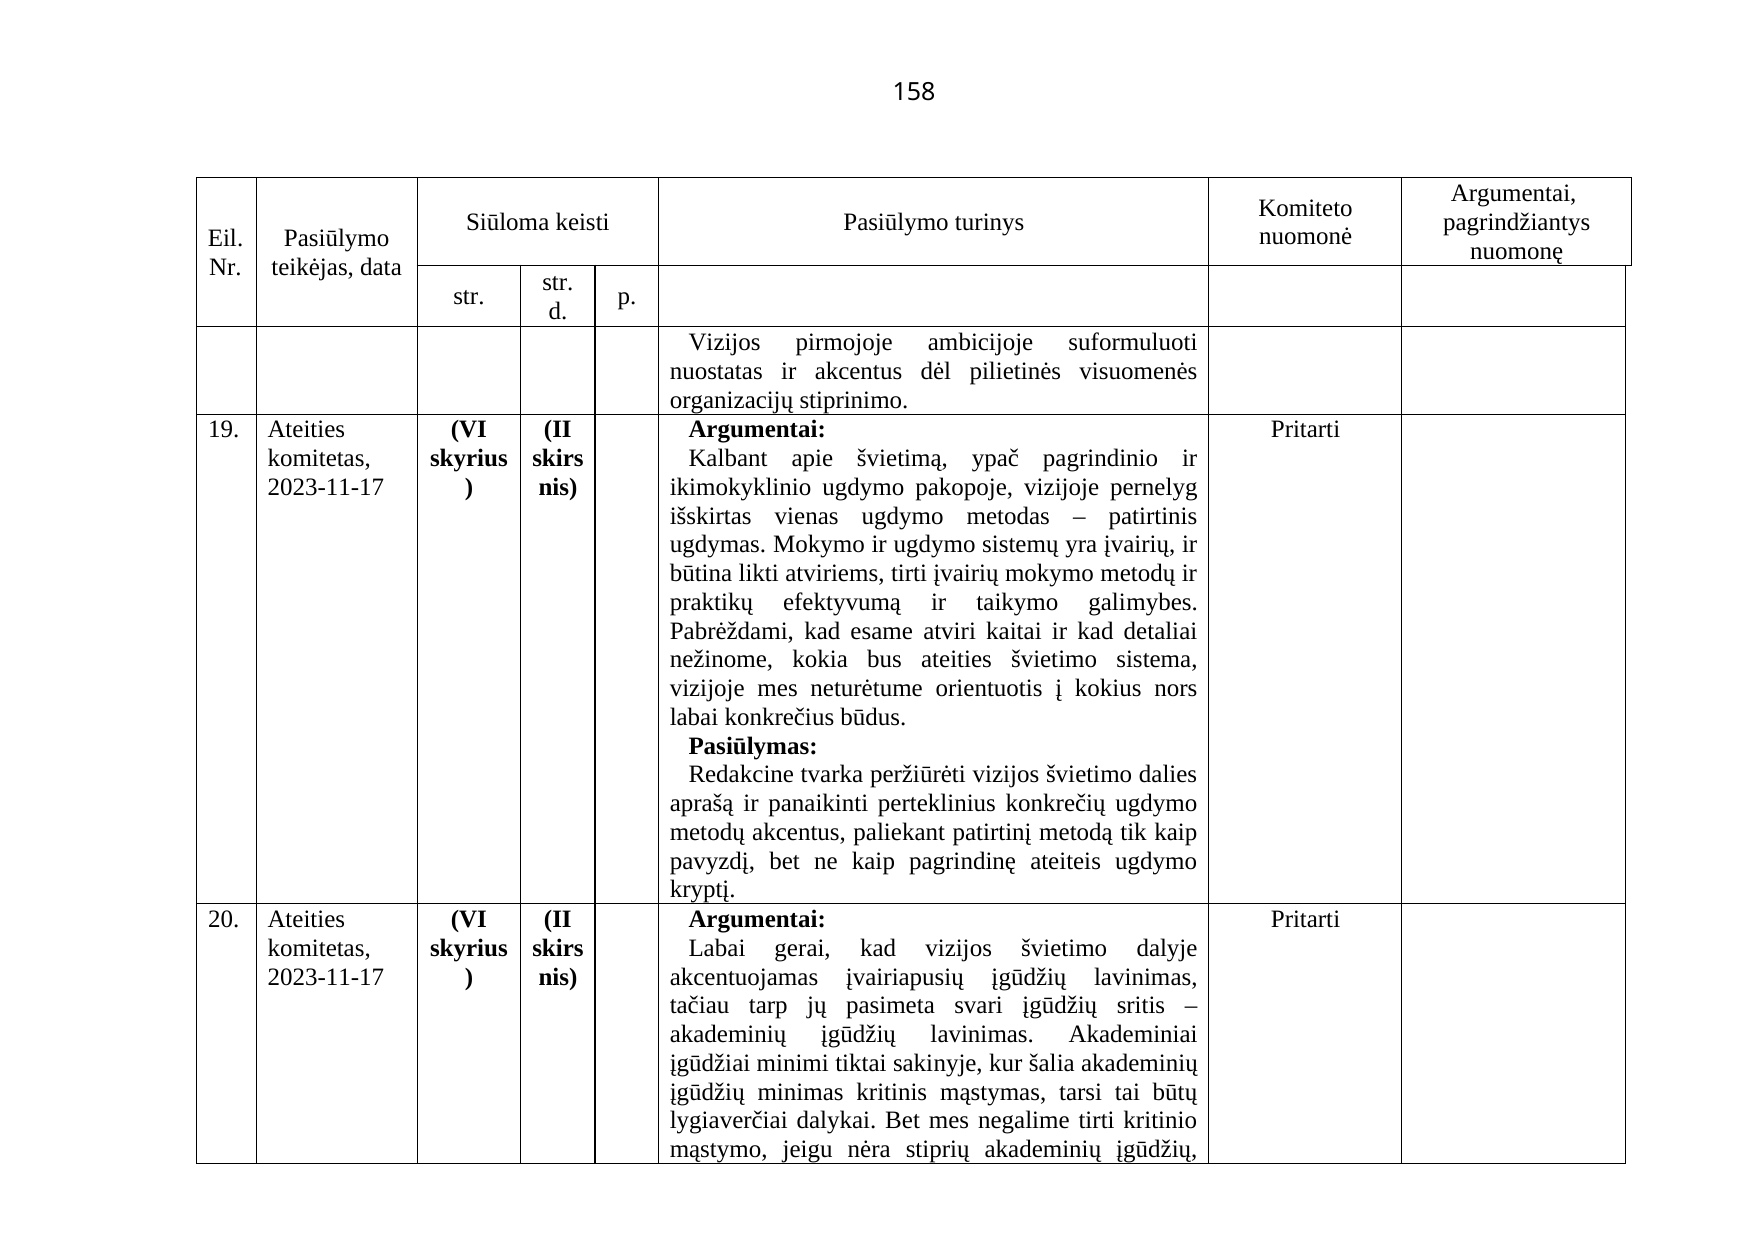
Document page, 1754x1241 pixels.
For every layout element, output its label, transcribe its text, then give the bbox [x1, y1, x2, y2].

table_cell [1402, 327, 1625, 413]
table_header Pasiūlymo turinys [659, 178, 1208, 264]
table_cell str. [418, 266, 520, 326]
table_cell Argumentai: Labai gerai, kad vizijos švietimo dalyje akcentuojamas įvairiapusių įgūdžių lavinimas, tačiau tarp jų pasimeta svari įgūdžių sritis – akademinių įgūdžių lavinimas. Akademiniai įgūdžiai minimi tiktai saki­nyje, kur šalia akademinių įgūdžių minimas kritinis mąstymas, tarsi tai būtų lygiaverčiai dalykai. Bet mes negalime tirti kritinio mąstymo, jeigu nėra stiprių akademinių įgūdžių, [659, 904, 1208, 1163]
table_cell (II skirsnis) [521, 904, 594, 1163]
table_cell [596, 327, 658, 413]
table_cell [1626, 903, 1631, 1163]
table_cell [1626, 266, 1631, 326]
table_cell 19. [197, 415, 256, 903]
table_cell [1626, 326, 1631, 413]
table_cell p. [596, 266, 658, 326]
table_cell Argumentai: Kalbant apie švietimą, ypač pagrindinio ir ikimokyklinio ugdymo pakopoje, vizijoje pernelyg išskirtas vienas ugdymo metodas – patirtinis ugdymas. Mokymo ir ugdymo sistemų yra įvairių, ir būtina likti atviriems, tirti įvairių mokymo metodų ir praktikų efektyvumą ir taikymo gali­mybes. Pabrėždami, kad esame atviri kaitai ir kad detaliai nežinome, kokia bus ateities švietimo sistema, vizijoje mes neturėtume orientuotis į kokius nors labai konkrečius būdus. Pasiūlymas: Redakcine tvarka peržiūrėti vizijos švietimo dalies aprašą ir panaikinti perteklinius konkrečių ugdymo metodų akcentus, paliekant patirtinį metodą tik kaip pavyzdį, bet ne kaip pagrindinę ateiteis ugdymo kryptį. [659, 415, 1208, 903]
table_cell [1402, 904, 1625, 1163]
table_cell Vizijos pirmojoje ambicijoje suformuluoti nuostatas ir akcentus dėl pilietinės visuomenės organizacijų stiprinimo. [659, 327, 1208, 413]
table_cell Ateities komitetas, 2023-11-17 [257, 904, 417, 1163]
table_cell [257, 327, 417, 413]
table_cell [1402, 266, 1625, 326]
table_header Eil. Nr. [197, 178, 256, 326]
table_cell [659, 266, 1208, 326]
table_cell Pritarti [1209, 904, 1401, 1163]
table_cell (II skirsnis) [521, 415, 594, 903]
table_header Argumentai, pagrindžiantys nuomonę [1402, 178, 1631, 264]
table_cell [1626, 414, 1631, 903]
table_cell [197, 327, 256, 413]
table_header Komiteto nuomonė [1209, 178, 1401, 264]
table_cell 20. [197, 904, 256, 1163]
table_cell [1402, 415, 1625, 903]
table_cell [1209, 327, 1401, 413]
table_cell [418, 327, 520, 413]
table_cell Pritarti [1209, 415, 1401, 903]
table_cell [1209, 266, 1401, 326]
table_cell [596, 415, 658, 903]
table_cell Ateities komitetas, 2023-11-17 [257, 415, 417, 903]
table_cell [521, 327, 594, 413]
table_cell str. d. [521, 266, 594, 326]
table_cell [596, 904, 658, 1163]
table_header Siūloma keisti [418, 178, 658, 264]
table_cell (VI skyrius) [418, 904, 520, 1163]
table_header Pasiūlymo teikėjas, data [257, 178, 417, 326]
table_cell (VI skyrius) [418, 415, 520, 903]
